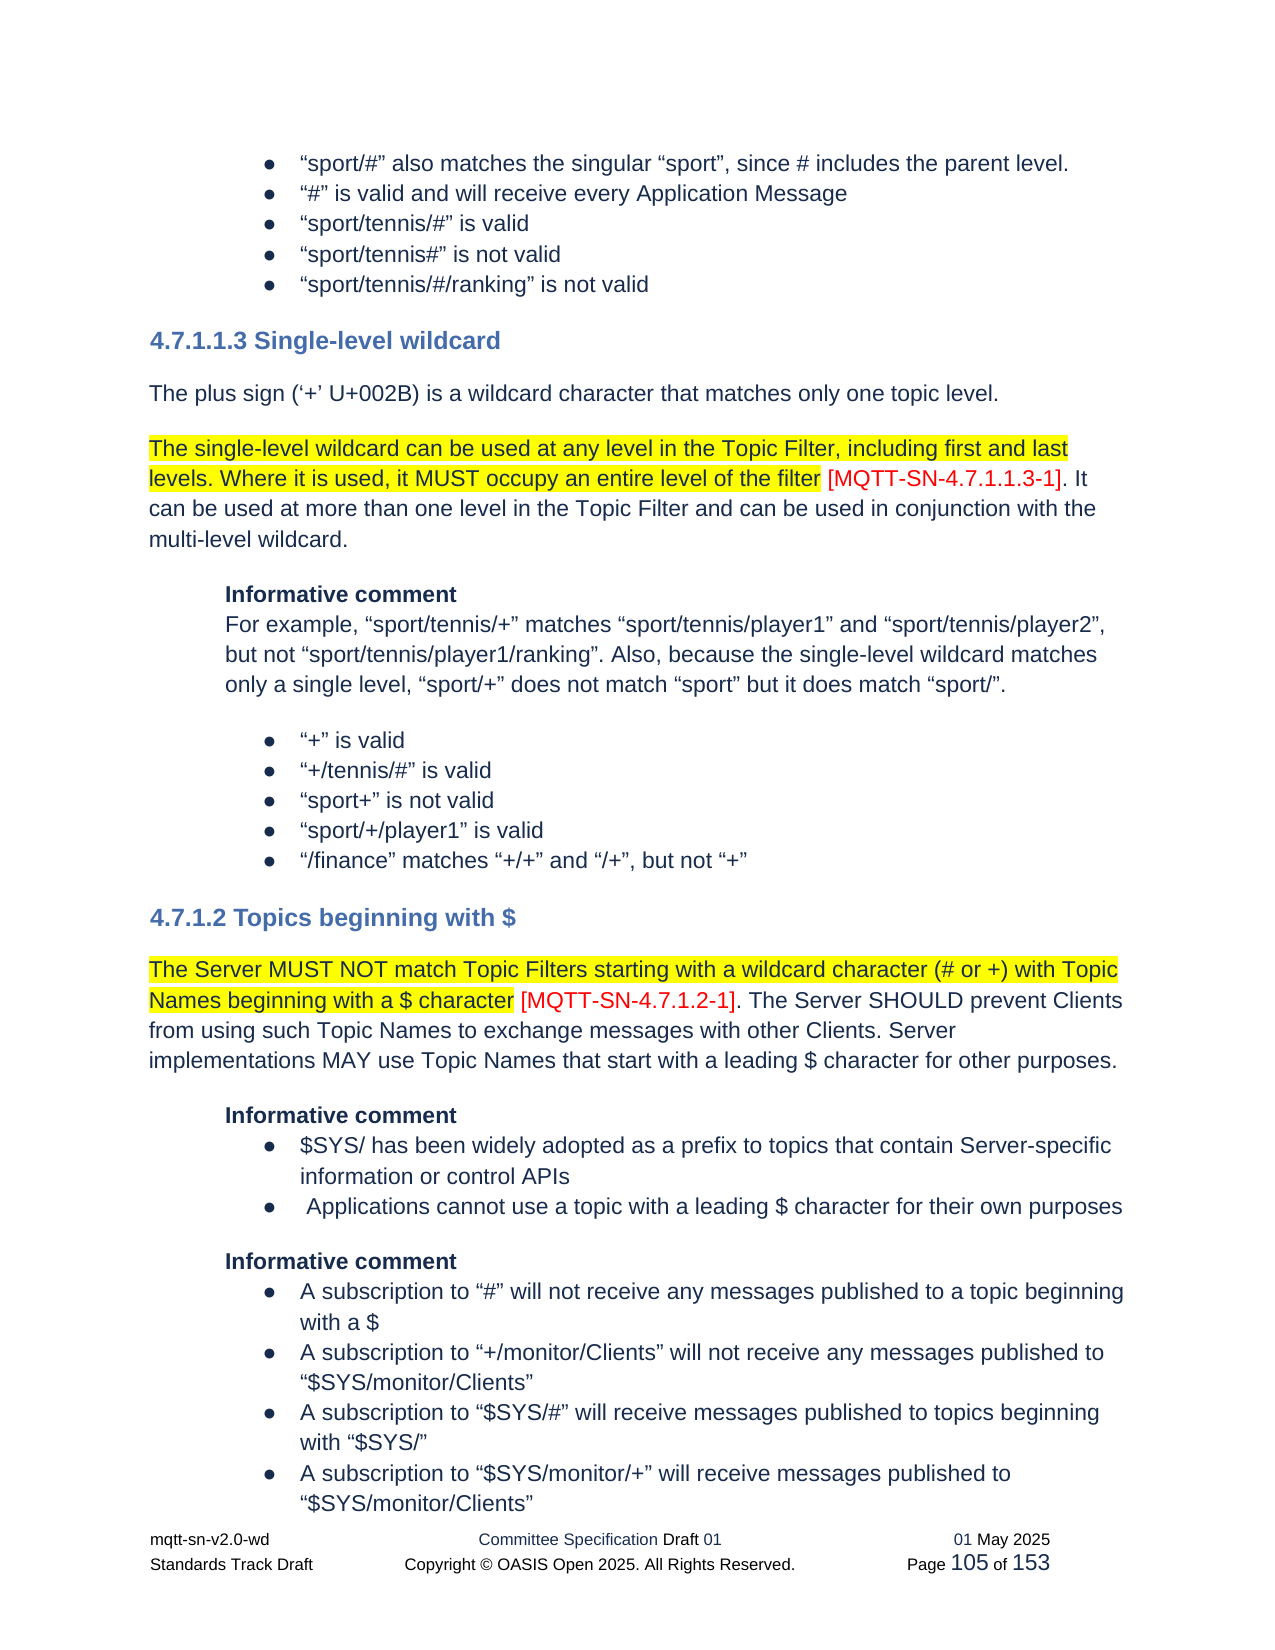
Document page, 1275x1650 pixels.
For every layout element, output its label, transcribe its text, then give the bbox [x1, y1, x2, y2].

list “sport/#” also matches the singular “sport”, since # includes the parent level. [262, 150, 1124, 176]
text For example, “sport/tennis/+” matches “sport/tennis/player1” and “sport/tennis/player2”, but not “sport/tennis/player1/ranking”. Also, because the single-level wildcard matches only a single level, “sport/+” does not match “sport” but it does match “sport/”. [225, 611, 1124, 698]
list A subscription to “$SYS/monitor/+” will receive messages published to “$SYS/monitor/Clients” [262, 1459, 1124, 1516]
list A subscription to “$SYS/#” will receive messages published to topics beginning with “$SYS/” [262, 1399, 1124, 1456]
list “sport/+/player1” is valid [262, 817, 1124, 844]
text The single-level wildcard can be used at any level in the Topic Filter, including first and last levels. Where it is used, it MUST occupy an entire level of the filter [MQTT-SN-4.7.1.1.3-1]. It can be used at more than one level in the Topic Filter and can be used in conjunction with the multi-level wildcard. [148, 435, 1124, 552]
list “#” is valid and will receive every Application Message [262, 180, 1124, 207]
text Informative comment [225, 581, 1124, 607]
list “sport+” is not valid [262, 787, 1124, 813]
list $SYS/ has been widely adopted as a prefix to topics that contain Server-specific information or control APIs [262, 1132, 1124, 1189]
list A subscription to “#” will not receive any messages published to a topic beginning with a $ [262, 1278, 1124, 1335]
list “sport/tennis/#” is valid [262, 210, 1124, 237]
list “sport/tennis/#/ranking” is not valid [262, 271, 1124, 297]
text Informative comment [225, 1248, 1124, 1274]
text Informative comment [225, 1102, 1124, 1129]
list “+/tennis/#” is valid [262, 757, 1124, 783]
list “sport/tennis#” is not valid [262, 241, 1124, 267]
subtitle 4.7.1.2 Topics beginning with $ [150, 903, 1124, 931]
list A subscription to “+/monitor/Clients” will not receive any messages published to “$SYS/monitor/Clients” [262, 1339, 1124, 1395]
text The Server MUST NOT match Topic Filters starting with a wildcard character (# or +) with Topic Names beginning with a $ character [MQTT-SN-4.7.1.2-1]. The Server SHOULD prevent Clients from using such Topic Names to exchange messages with other Clients. Server implementations MAY use Topic Names that start with a leading $ character for other purposes. [148, 956, 1124, 1073]
list Applications cannot use a topic with a leading $ character for their own purposes [262, 1193, 1124, 1219]
subtitle 4.7.1.1.3 Single-level wildcard [150, 326, 1124, 355]
list “+” is valid [262, 727, 1124, 753]
text The plus sign (‘+’ U+002B) is a wildcard character that matches only one topic level. [148, 380, 1124, 406]
list “/finance” matches “+/+” and “/+”, but not “+” [262, 847, 1124, 874]
